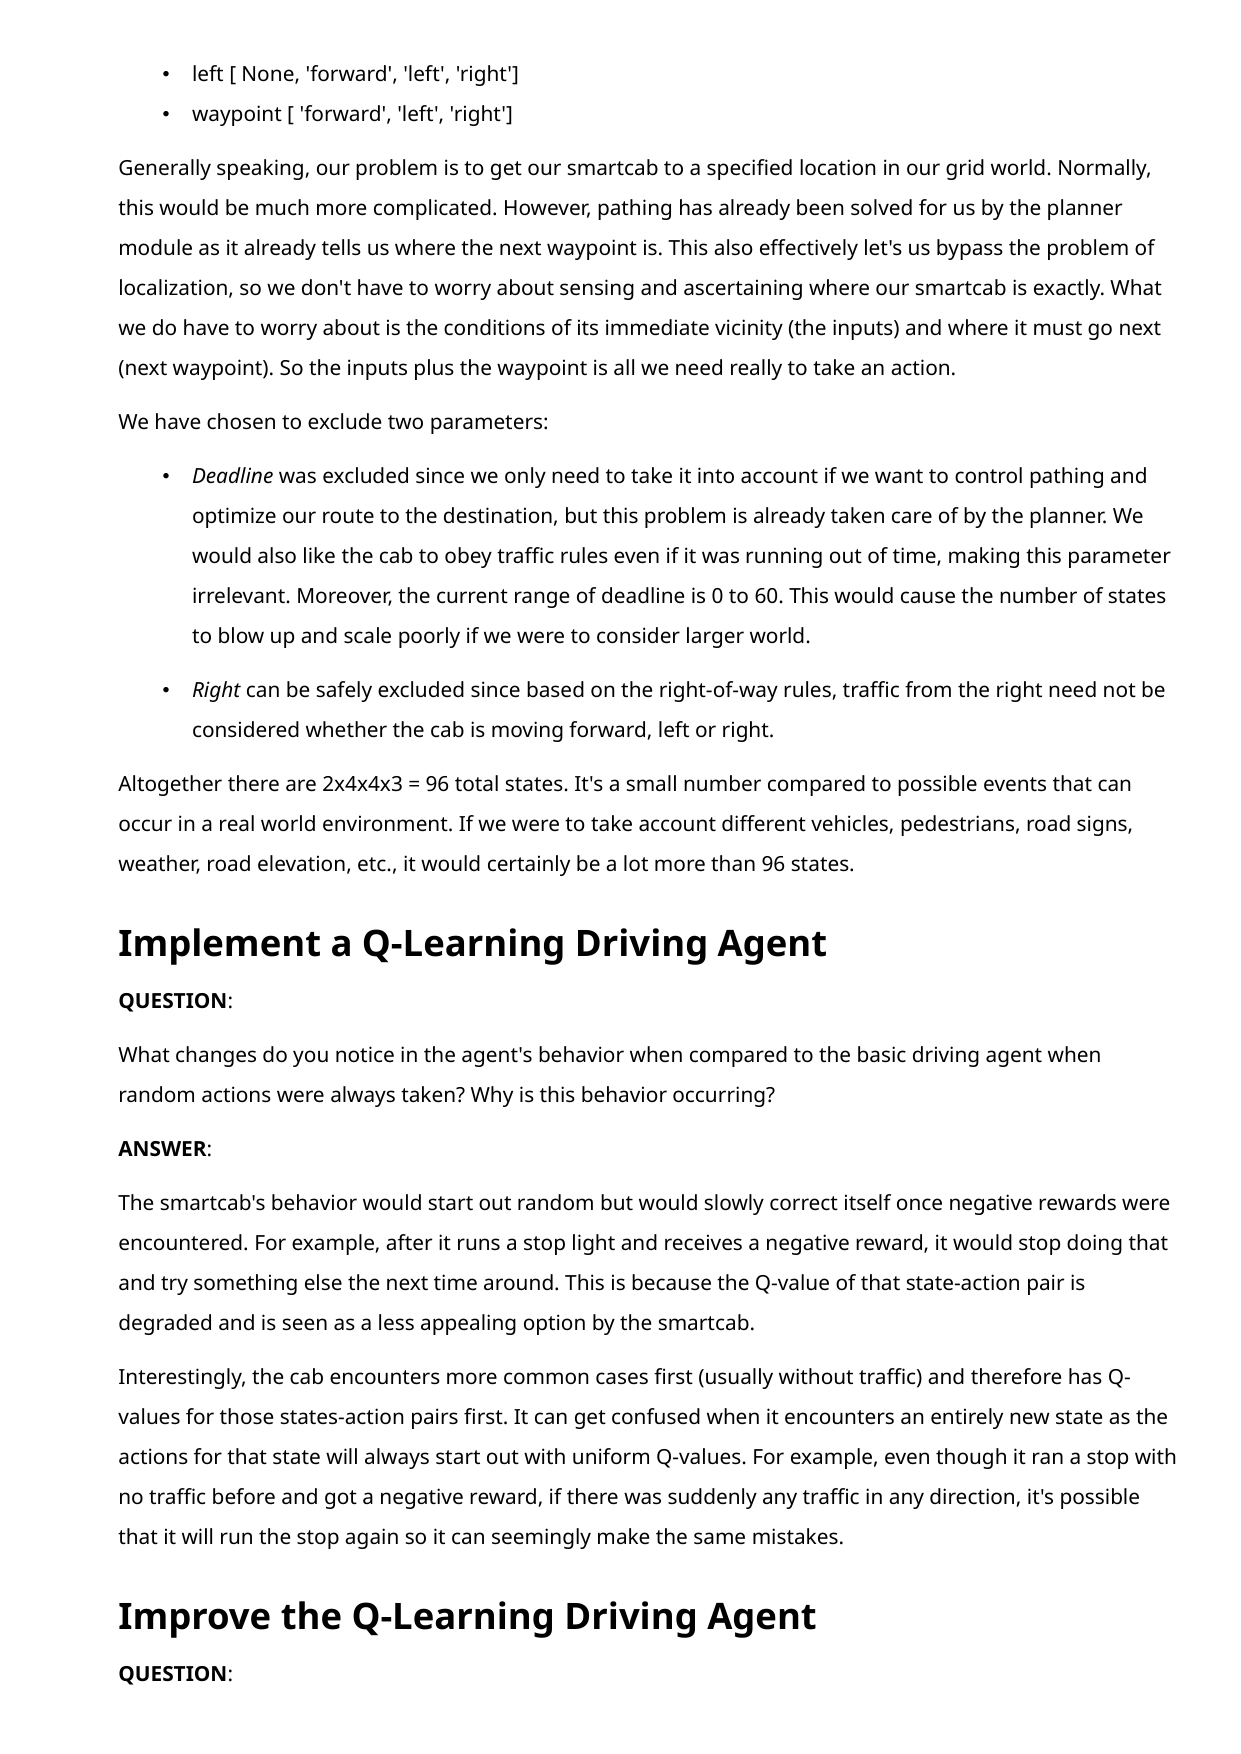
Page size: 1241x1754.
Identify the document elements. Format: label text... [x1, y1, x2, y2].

text ANSWER: [118, 1134, 1181, 1163]
text Altogether there are 2x4x4x3 = 96 total states. It's a small number compared to possible events that can occur in a real world environment. If we were to take account different vehicles, pedestrians, road signs, weather, road elevation, etc., it would certainly be a lot more than 96 states. [118, 769, 1181, 878]
list Right can be safely excluded since based on the right-of-way rules, traffic from the right need not be considered whether the cab is moving forward, left or right. [162, 675, 1181, 744]
text Generally speaking, our problem is to get our smartcab to a specified location in our grid world. Normally, this would be much more complicated. However, pathing has already been solved for us by the planner module as it already tells us where the next waypoint is. This also effectively let's us bypass the problem of localization, so we don't have to worry about sensing and ascertaining where our smartcab is exactly. What we do have to worry about is the conditions of its immediate vicinity (the inputs) and where it must go next (next waypoint). So the inputs plus the waypoint is all we need really to take an action. [118, 153, 1181, 382]
subtitle Implement a Q-Learning Driving Agent [118, 917, 1181, 967]
list waypoint [ 'forward', 'left', 'right'] [162, 99, 1181, 127]
list Deadline was excluded since we only need to take it into account if we want to control pathing and optimize our route to the destination, but this problem is already taken care of by the planner. We would also like the cab to obey traffic rules even if it was running out of time, making this parameter irrelevant. Moreover, the current range of deadline is 0 to 60. This would cause the number of states to blow up and scale poorly if we were to consider larger world. [162, 461, 1181, 650]
text The smartcab's behavior would start out random but would slowly correct itself once negative rewards were encountered. For example, after it runs a stop light and receives a negative reward, it would stop doing that and try something else the next time around. This is because the Q-value of that state-action pair is degraded and is seen as a less appealing option by the smartcab. [118, 1188, 1181, 1337]
text QUESTION: [118, 1659, 1181, 1688]
text We have chosen to exclude two parameters: [118, 407, 1181, 436]
text What changes do you notice in the agent's behavior when compared to the basic driving agent when random actions were always taken? Why is this behavior occurring? [118, 1040, 1181, 1109]
subtitle Improve the Q-Learning Driving Agent [118, 1591, 1181, 1640]
text QUESTION: [118, 986, 1181, 1014]
list left [ None, 'forward', 'left', 'right'] [162, 59, 1181, 87]
text Interestingly, the cab encounters more common cases first (usually without traffic) and therefore has Q-values for those states-action pairs first. It can get confused when it encounters an entirely new state as the actions for that state will always start out with uniform Q-values. For example, even though it ran a stop with no traffic before and got a negative reward, if there was suddenly any traffic in any direction, it's possible that it will run the stop again so it can seemingly make the same mistakes. [118, 1362, 1181, 1551]
